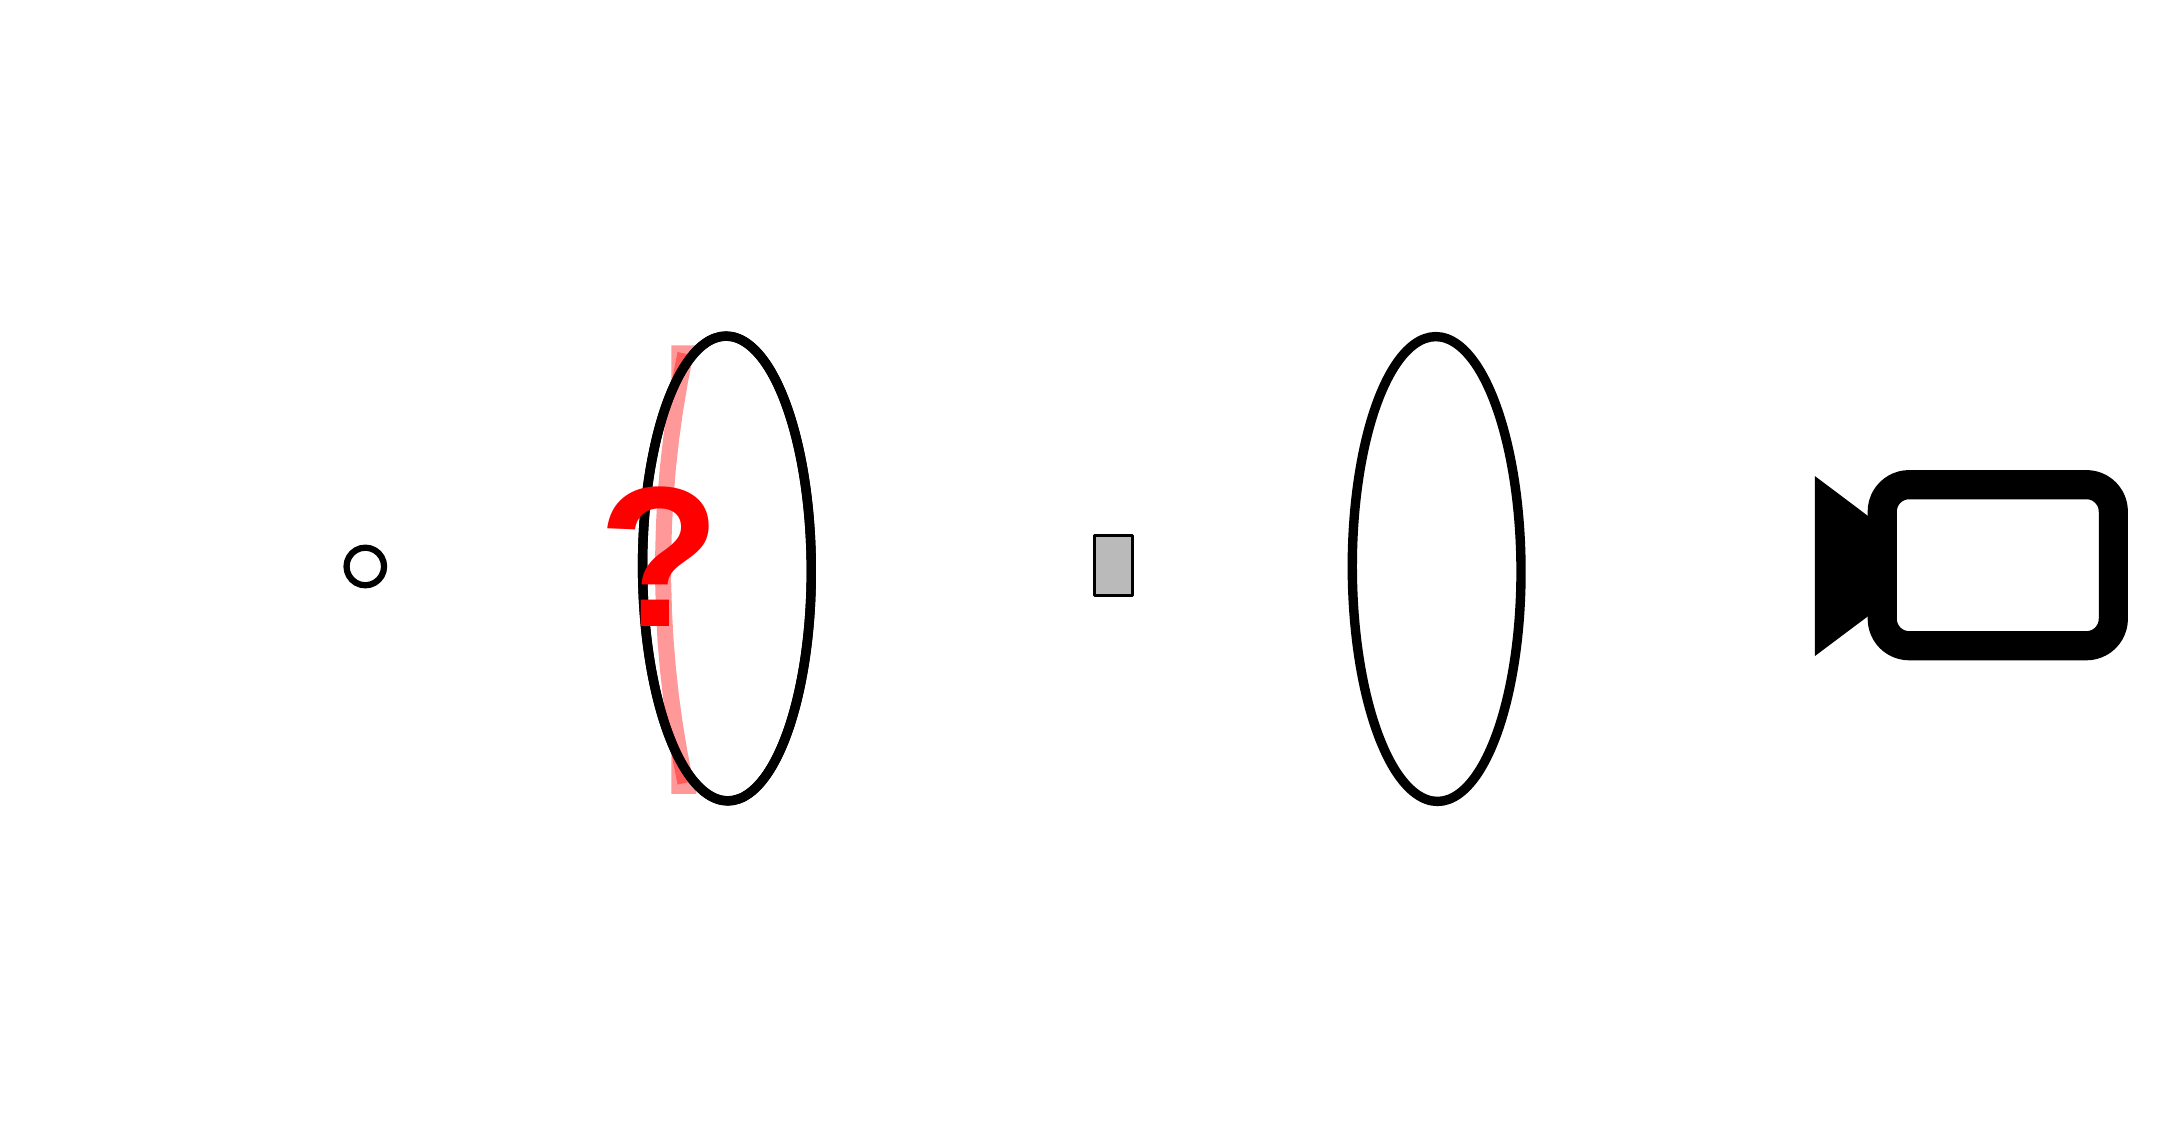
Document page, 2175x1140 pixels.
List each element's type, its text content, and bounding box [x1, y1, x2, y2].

text_box ? [555, 437, 766, 676]
text_box [1882, 484, 2114, 646]
text_box [1814, 476, 1875, 657]
text_box [658, 341, 806, 796]
text_box [1094, 535, 1133, 596]
text_box [1352, 336, 1522, 802]
text_box [671, 755, 688, 785]
text_box [672, 352, 687, 377]
